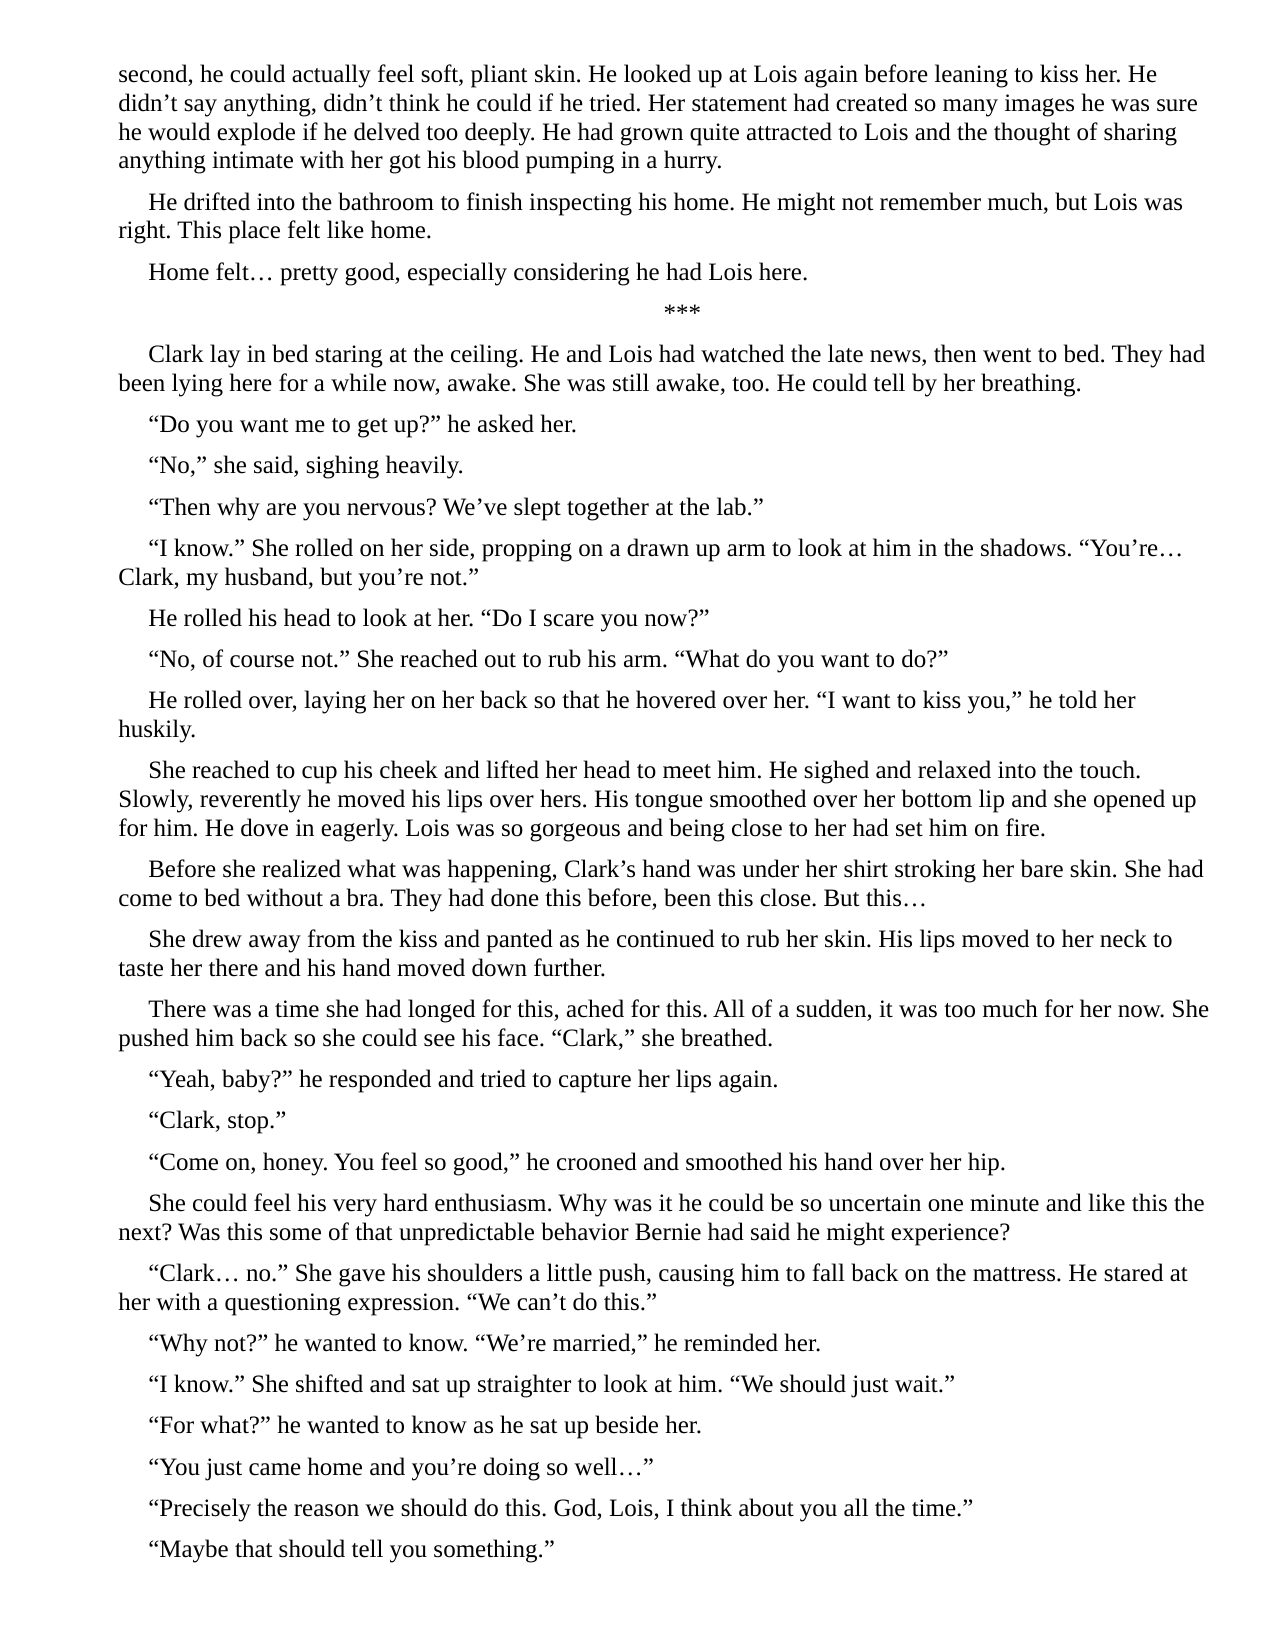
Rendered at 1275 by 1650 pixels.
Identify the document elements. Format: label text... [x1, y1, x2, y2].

text “Precisely the reason we should do this. God, Lois, I think about you all the time.” [118, 1493, 1216, 1522]
text “Then why are you nervous? We’ve slept together at the lab.” [118, 492, 1216, 520]
text He rolled over, laying her on her back so that he hovered over her. “I want to kiss you,” he told her huskily. [118, 685, 1216, 743]
text She reached to cup his cheek and lifted her head to meet him. He sighed and relaxed into the touch. Slowly, reverently he moved his lips over hers. His tongue smoothed over her bottom lip and she opened up for him. He dove in eagerly. Lois was so gorgeous and being close to her had set him on fire. [118, 755, 1216, 842]
text “Clark, stop.” [118, 1105, 1216, 1134]
text “I know.” She shifted and sat up straighter to look at him. “We should just wait.” [118, 1369, 1216, 1398]
text “No,” she said, sighing heavily. [118, 450, 1216, 479]
text He rolled his head to look at her. “Do I scare you now?” [118, 603, 1216, 632]
text “You just came home and you’re doing so well…” [118, 1452, 1216, 1480]
text Clark lay in bed staring at the ceiling. He and Lois had watched the late news, then went to bed. They had been lying here for a while now, awake. She was still awake, too. He could tell by her breathing. [118, 339, 1216, 397]
text Home felt… pretty good, especially considering he had Lois here. [118, 257, 1216, 285]
text “Why not?” he wanted to know. “We’re married,” he reminded her. [118, 1328, 1216, 1357]
text He drifted into the bathroom to finish inspecting his home. He might not remember much, but Lois was right. This place felt like home. [118, 187, 1216, 244]
text “I know.” She rolled on her side, propping on a drawn up arm to look at him in the shadows. “You’re… Clark, my husband, but you’re not.” [118, 533, 1216, 590]
text Before she realized what was happening, Clark’s hand was under her shirt stroking her bare skin. She had come to bed without a bra. They had done this before, been this close. But this… [118, 854, 1216, 912]
text “Clark… no.” She gave his shoulders a little push, causing him to fall back on the mattress. He stared at her with a questioning expression. “We can’t do this.” [118, 1258, 1216, 1315]
text “Do you want me to get up?” he asked her. [118, 409, 1216, 438]
text “Come on, honey. You feel so good,” he crooned and smoothed his hand over her hip. [118, 1147, 1216, 1175]
text “No, of course not.” She reached out to rub his arm. “What do you want to do?” [118, 644, 1216, 673]
text “For what?” he wanted to know as he sat up beside her. [118, 1410, 1216, 1439]
text *** [118, 298, 1216, 327]
text There was a time she had longed for this, ached for this. All of a sudden, it was too much for her now. She pushed him back so she could see his face. “Clark,” she breathed. [118, 994, 1216, 1052]
text She drew away from the kiss and panted as he continued to rub her skin. His lips moved to her neck to taste her there and his hand moved down further. [118, 924, 1216, 982]
text second, he could actually feel soft, pliant skin. He looked up at Lois again before leaning to kiss her. He didn’t say anything, didn’t think he could if he tried. Her statement had created so many images he was sure he would explode if he delved too deeply. He had grown quite attracted to Lois and the thought of sharing anything intimate with her got his blood pumping in a hurry. [118, 59, 1216, 174]
text “Maybe that should tell you something.” [118, 1534, 1216, 1563]
text She could feel his very hard enthusiasm. Why was it he could be so uncertain one minute and like this the next? Was this some of that unpredictable behavior Bernie had said he might experience? [118, 1188, 1216, 1245]
text “Yeah, baby?” he responded and tried to capture her lips again. [118, 1064, 1216, 1093]
